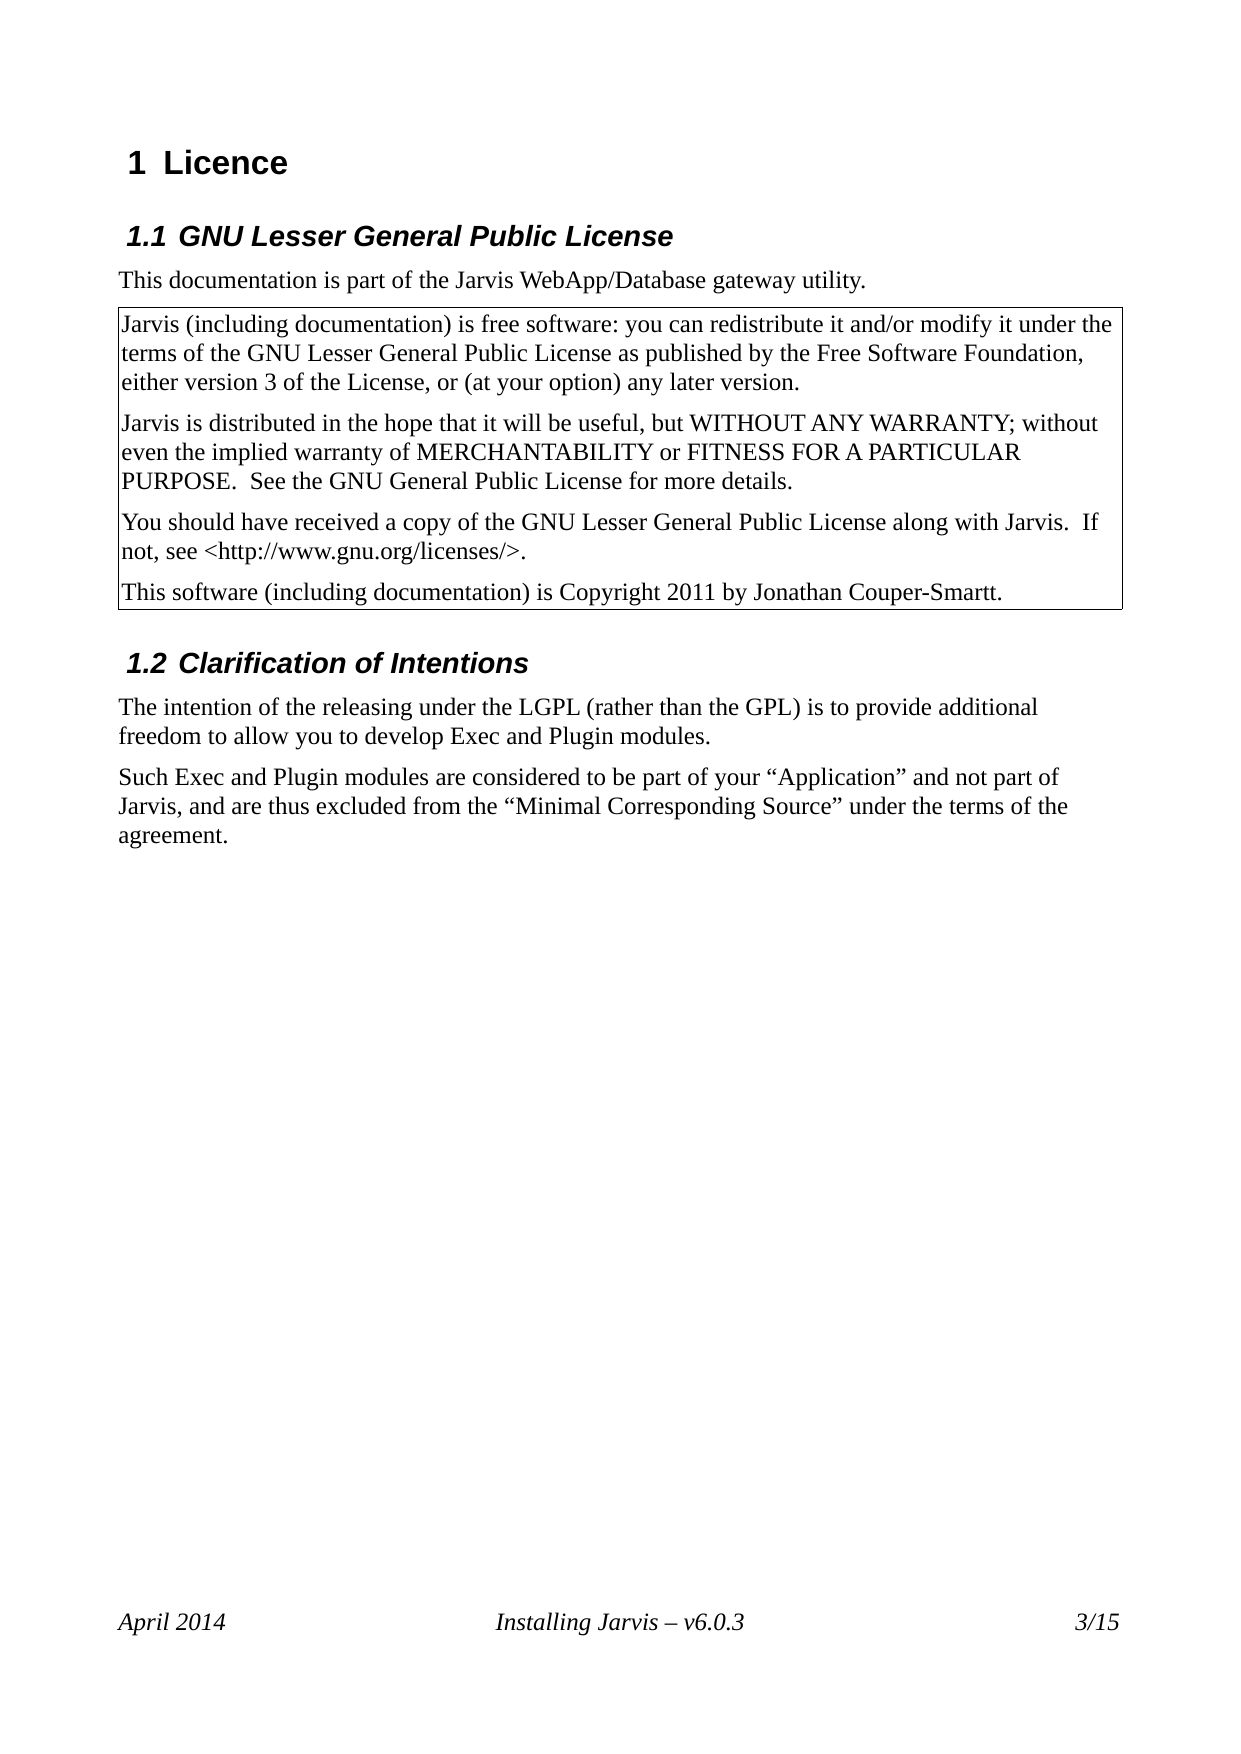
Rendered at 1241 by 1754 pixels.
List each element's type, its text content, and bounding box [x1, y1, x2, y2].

text You should have received a copy of the GNU Lesser General Public License along with Jarvis. If not, see <http://www.gnu.org/licenses/>. [119, 504, 1122, 564]
text Such Exec and Plugin modules are considered to be part of your “Application” and not part of Jarvis, and are thus excluded from the “Minimal Corresponding Source” under the terms of the agreement. [118, 762, 1122, 849]
text Jarvis is distributed in the hope that it will be useful, but WITHOUT ANY WARRANTY; without even the implied warranty of MERCHANTABILITY or FITNESS FOR A PARTICULAR PURPOSE. See the GNU General Public License for more details. [119, 405, 1122, 494]
text Jarvis (including documentation) is free software: you can redistribute it and/or modify it under the terms of the GNU Lesser General Public License as published by the Free Software Foundation, either version 3 of the License, or (at your option) any later version. [119, 308, 1122, 396]
subtitle Clarification of Intentions [118, 646, 1122, 680]
subtitle Licence [118, 143, 1122, 182]
text The intention of the releasing under the LGPL (rather than the GPL) is to provide additional freedom to allow you to develop Exec and Plugin modules. [118, 692, 1122, 750]
subtitle GNU Lesser General Public License [118, 219, 1122, 253]
text This software (including documentation) is Copyright 2011 by Jonathan Couper-Smartt. [119, 574, 1122, 609]
text This documentation is part of the Jarvis WebApp/Database gateway utility. [118, 265, 1122, 294]
